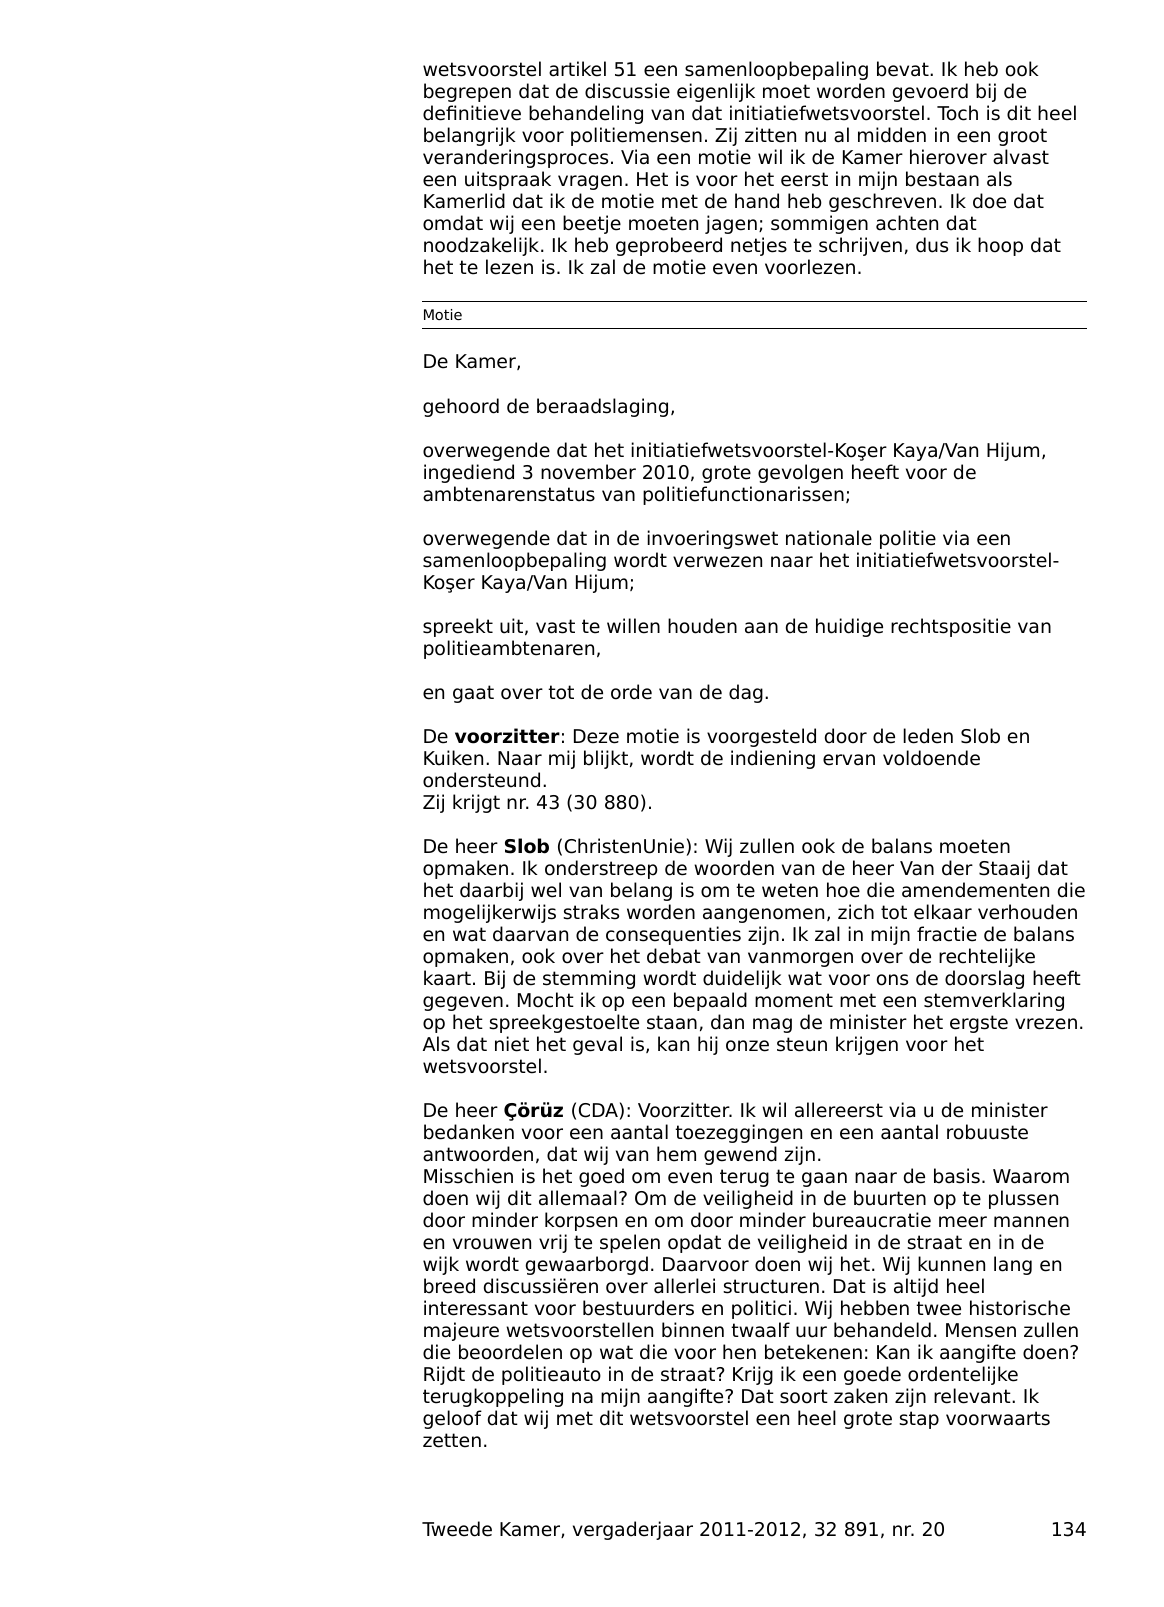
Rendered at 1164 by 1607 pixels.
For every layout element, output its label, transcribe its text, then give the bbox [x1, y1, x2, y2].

text Misschien is het goed om even terug te gaan naar de basis. Waarom doen wij dit allemaal? Om de veiligheid in de buurten op te plussen door minder korpsen en om door minder bureaucratie meer mannen en vrouwen vrij te spelen opdat de veiligheid in de straat en in de wijk wordt gewaarborgd. Daarvoor doen wij het. Wij kunnen lang en breed discussiëren over allerlei structuren. Dat is altijd heel interessant voor bestuurders en politici. Wij hebben twee historische majeure wetsvoorstellen binnen twaalf uur behandeld. Mensen zullen die beoordelen op wat die voor hen betekenen: Kan ik aangifte doen? Rijdt de politieauto in de straat? Krijg ik een goede ordentelijke terugkoppeling na mijn aangifte? Dat soort zaken zijn relevant. Ik geloof dat wij met dit wetsvoorstel een heel grote stap voorwaarts zetten. [422, 1166, 1087, 1452]
text overwegende dat het initiatiefwetsvoorstel-Koşer Kaya/Van Hijum, ingediend 3 november 2010, grote gevolgen heeft voor de ambtenarenstatus van politiefunctionarissen; [422, 440, 1087, 506]
text De heer Slob (ChristenUnie): Wij zullen ook de balans moeten opmaken. Ik onderstreep de woorden van de heer Van der Staaij dat het daarbij wel van belang is om te weten hoe die amendementen die mogelijkerwijs straks worden aangenomen, zich tot elkaar verhouden en wat daarvan de consequenties zijn. Ik zal in mijn fractie de balans opmaken, ook over het debat van vanmorgen over de rechtelijke kaart. Bij de stemming wordt duidelijk wat voor ons de doorslag heeft gegeven. Mocht ik op een bepaald moment met een stemverklaring op het spreekgestoelte staan, dan mag de minister het ergste vrezen. Als dat niet het geval is, kan hij onze steun krijgen voor het wetsvoorstel. [422, 836, 1087, 1078]
text gehoord de beraadslaging, [422, 396, 1087, 417]
text wetsvoorstel artikel 51 een samenloopbepaling bevat. Ik heb ook begrepen dat de discussie eigenlijk moet worden gevoerd bij de definitieve behandeling van dat initiatiefwetsvoorstel. Toch is dit heel belangrijk voor politiemensen. Zij zitten nu al midden in een groot veranderingsproces. Via een motie wil ik de Kamer hierover alvast een uitspraak vragen. Het is voor het eerst in mijn bestaan als Kamerlid dat ik de motie met de hand heb geschreven. Ik doe dat omdat wij een beetje moeten jagen; sommigen achten dat noodzakelijk. Ik heb geprobeerd netjes te schrijven, dus ik hoop dat het te lezen is. Ik zal de motie even voorlezen. [422, 59, 1087, 279]
text De voorzitter: Deze motie is voorgesteld door de leden Slob en Kuiken. Naar mij blijkt, wordt de indiening ervan voldoende ondersteund. [422, 726, 1087, 792]
table_header Motie [422, 302, 1087, 328]
text De heer Çörüz (CDA): Voorzitter. Ik wil allereerst via u de minister bedanken voor een aantal toezeggingen en een aantal robuuste antwoorden, dat wij van hem gewend zijn. [422, 1100, 1087, 1166]
text spreekt uit, vast te willen houden aan de huidige rechtspositie van politieambtenaren, [422, 616, 1087, 660]
text overwegende dat in de invoeringswet nationale politie via een samenloopbepaling wordt verwezen naar het initiatiefwetsvoorstel-Koşer Kaya/Van Hijum; [422, 528, 1087, 594]
text en gaat over tot de orde van de dag. [422, 682, 1087, 704]
text Zij krijgt nr. 43 (30 880). [422, 792, 1087, 814]
text De Kamer, [422, 351, 1087, 373]
